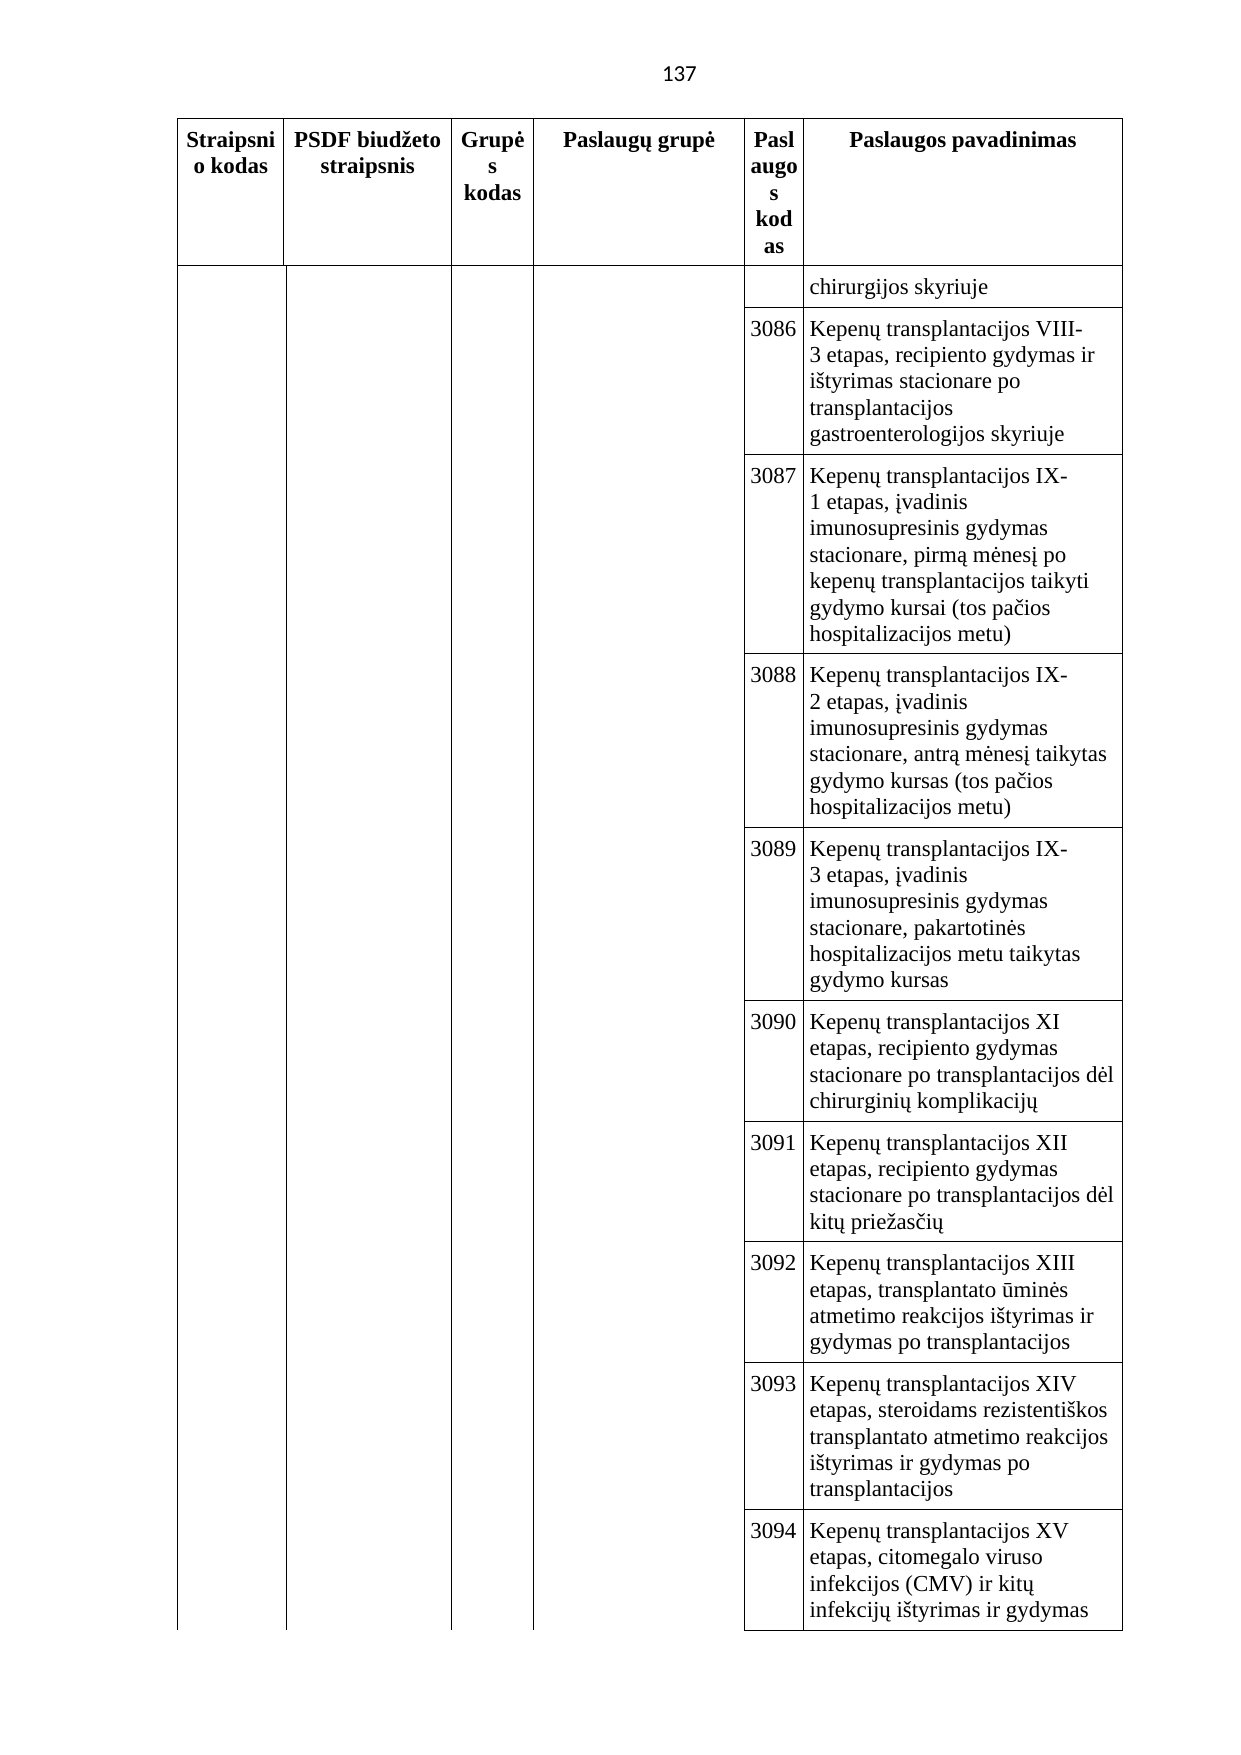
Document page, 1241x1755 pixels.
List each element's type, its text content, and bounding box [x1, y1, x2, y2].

table_cell Kepenų transplantacijos VIII-3 etapas, recipiento gydymas ir ištyrimas stacionare po transplantacijos gastroenterologijos skyriuje [804, 308, 1122, 454]
table_cell [178, 1121, 286, 1241]
table_cell [287, 1241, 451, 1362]
table_header Paslaugų grupė [534, 119, 744, 265]
table_cell 3092 [745, 1242, 803, 1362]
table_cell 3094 [745, 1510, 803, 1629]
table_cell 3091 [745, 1122, 803, 1241]
table_cell [452, 827, 533, 1000]
table_cell [534, 827, 744, 1000]
table_header Straipsnio kodas [178, 119, 283, 265]
table_cell [178, 1000, 286, 1121]
table_cell [287, 653, 451, 827]
table_cell [287, 1000, 451, 1121]
table_cell [452, 1000, 533, 1121]
table_cell [452, 307, 533, 454]
table_cell [452, 1241, 533, 1362]
table_cell [178, 1241, 286, 1362]
table_cell Kepenų transplantacijos XIV etapas, steroidams rezistentiškos transplantato atmetimo reakcijos ištyrimas ir gydymas po transplantacijos [804, 1363, 1122, 1509]
table_cell [745, 266, 803, 307]
table_cell [178, 307, 286, 454]
table_cell [534, 653, 744, 827]
table_cell [534, 1121, 744, 1241]
table_header Paslaugos kodas [745, 119, 803, 265]
table_cell 3089 [745, 828, 803, 1000]
table_header Paslaugos pavadinimas [804, 119, 1122, 265]
table_cell [287, 266, 451, 307]
table_cell [287, 307, 451, 454]
table_cell 3087 [745, 455, 803, 653]
table_header Grupės kodas [452, 119, 533, 265]
table_cell [178, 266, 286, 307]
table_cell 3086 [745, 308, 803, 454]
table_cell Kepenų transplantacijos XIII etapas, transplantato ūminės atmetimo reakcijos ištyrimas ir gydymas po transplantacijos [804, 1242, 1122, 1362]
table_cell Kepenų transplantacijos XV etapas, citomegalo viruso infekcijos (CMV) ir kitų infekcijų ištyrimas ir gydymas [804, 1510, 1122, 1629]
table_cell [178, 1362, 286, 1509]
table_cell [178, 653, 286, 827]
table_cell [452, 1121, 533, 1241]
table_cell [452, 653, 533, 827]
table_cell [534, 1000, 744, 1121]
table_cell 3090 [745, 1001, 803, 1121]
table_cell Kepenų transplantacijos XII etapas, recipiento gydymas stacionare po transplantacijos dėl kitų priežasčių [804, 1122, 1122, 1241]
table_cell [534, 454, 744, 653]
table_cell chirurgijos skyriuje [804, 266, 1122, 307]
table_cell [287, 1121, 451, 1241]
table_cell Kepenų transplantacijos XI etapas, recipiento gydymas stacionare po transplantacijos dėl chirurginių komplikacijų [804, 1001, 1122, 1121]
table_cell [452, 454, 533, 653]
table_cell [287, 454, 451, 653]
table_cell [178, 454, 286, 653]
table_header PSDF biudžeto straipsnis [284, 119, 451, 265]
table_cell [452, 266, 533, 307]
table_cell 3093 [745, 1363, 803, 1509]
table_cell [287, 827, 451, 1000]
table_cell [534, 1509, 744, 1629]
table_cell [178, 827, 286, 1000]
table_cell Kepenų transplantacijos IX-1 etapas, įvadinis imunosupresinis gydymas stacionare, pirmą mėnesį po kepenų transplantacijos taikyti gydymo kursai (tos pačios hospitalizacijos metu) [804, 455, 1122, 653]
table_cell [534, 1362, 744, 1509]
table_cell Kepenų transplantacijos IX-3 etapas, įvadinis imunosupresinis gydymas stacionare, pakartotinės hospitalizacijos metu taikytas gydymo kursas [804, 828, 1122, 1000]
table_cell [178, 1509, 286, 1629]
table_cell Kepenų transplantacijos IX-2 etapas, įvadinis imunosupresinis gydymas stacionare, antrą mėnesį taikytas gydymo kursas (tos pačios hospitalizacijos metu) [804, 654, 1122, 827]
table_cell [534, 266, 744, 307]
table_cell [287, 1362, 451, 1509]
table_cell [287, 1509, 451, 1629]
table_cell [452, 1509, 533, 1629]
table_cell 3088 [745, 654, 803, 827]
table_cell [534, 1241, 744, 1362]
table_cell [452, 1362, 533, 1509]
table_cell [534, 307, 744, 454]
